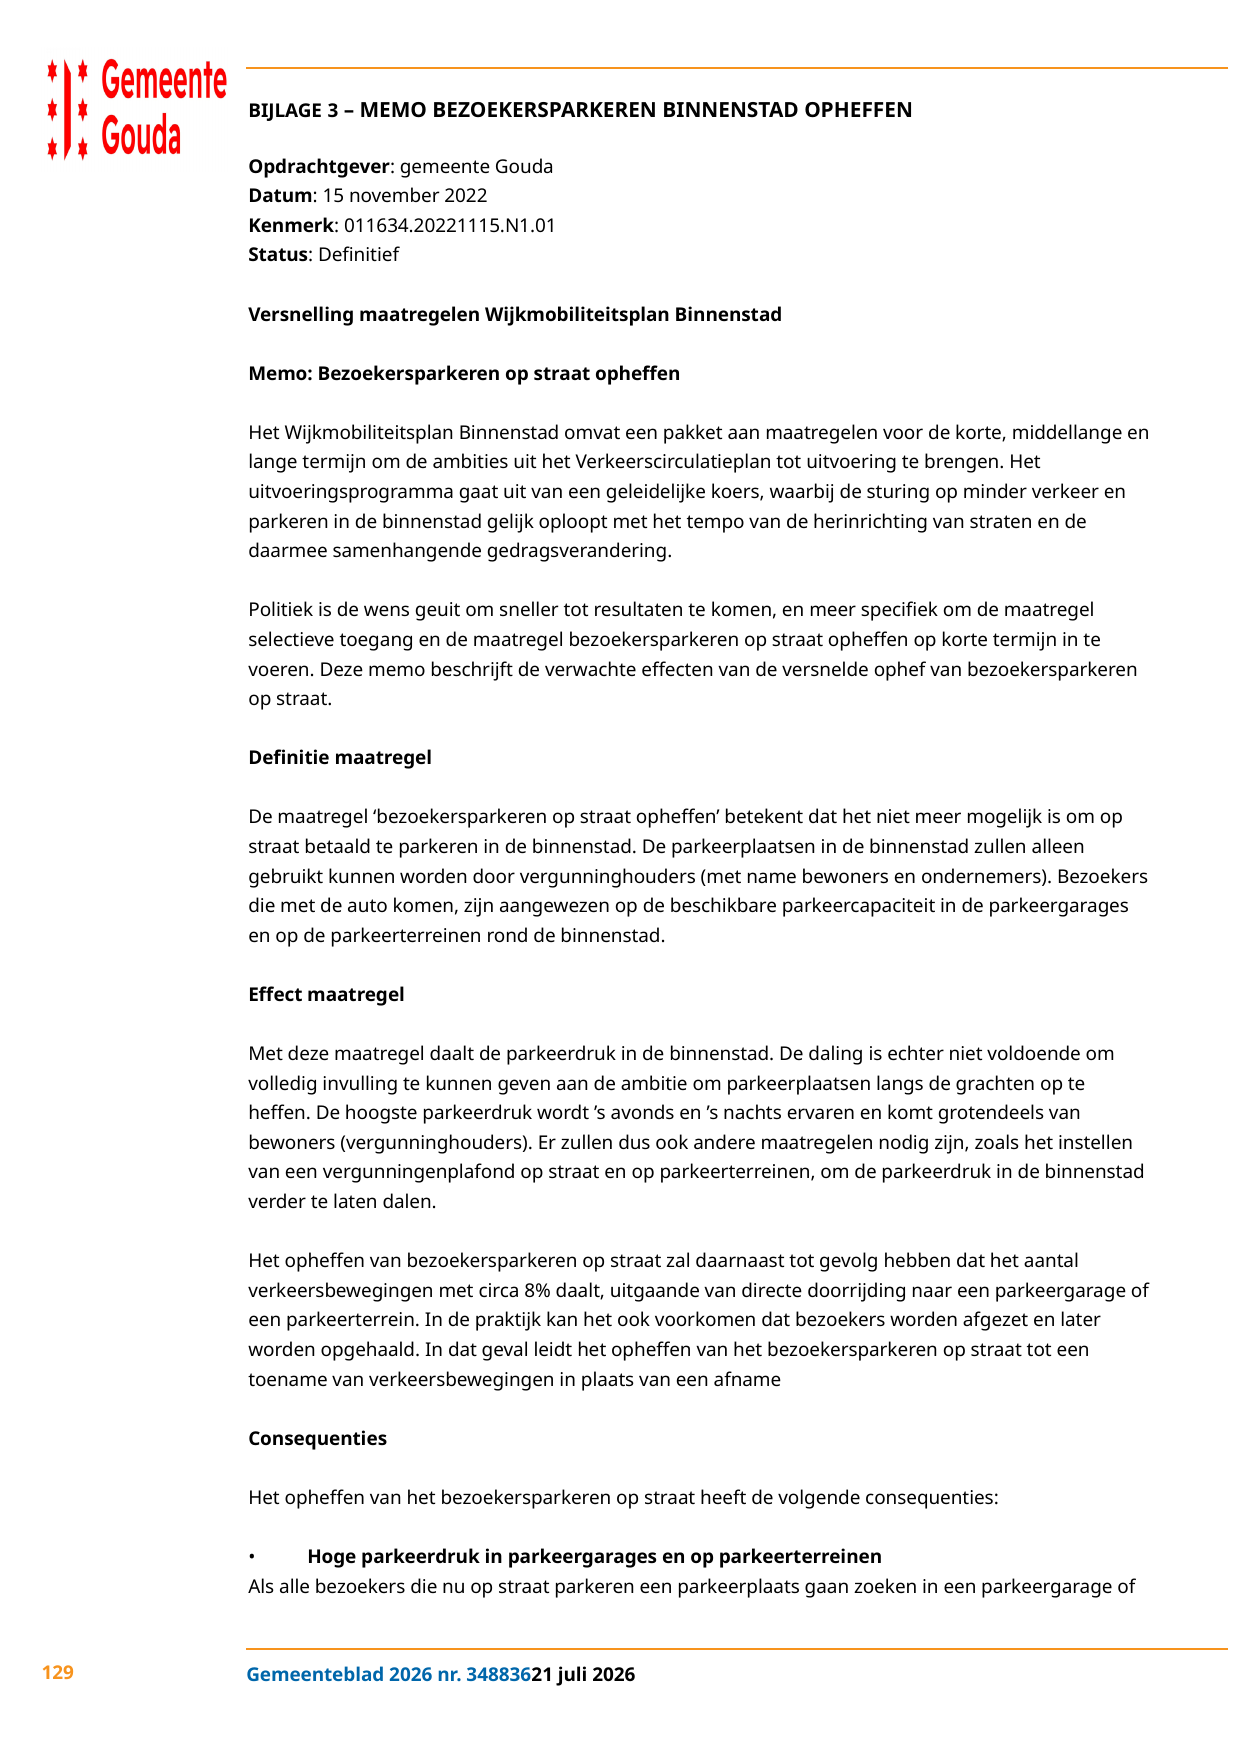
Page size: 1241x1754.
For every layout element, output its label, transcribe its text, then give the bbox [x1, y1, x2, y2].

text Politiek is de wens geuit om sneller tot resultaten te komen, en meer specifiek om de maatregel selectieve toegang en de maatregel bezoekersparkeren op straat opheffen op korte termijn in te voeren. Deze memo beschrijft de verwachte effecten van de versnelde ophef van bezoekersparkeren op straat. [248, 597, 1152, 711]
text Het opheffen van het bezoekersparkeren op straat heeft de volgende consequenties: [248, 1484, 1152, 1510]
text BIJLAGE 3 – MEMO BEZOEKERSPARKEREN BINNENSTAD OPHEFFEN [248, 95, 1152, 123]
text Kenmerk: 011634.20221115.N1.01 [248, 212, 1152, 238]
text Effect maatregel [248, 981, 1152, 1007]
text Als alle bezoekers die nu op straat parkeren een parkeerplaats gaan zoeken in een parkeergarage of [248, 1573, 1152, 1599]
text Definitie maatregel [248, 744, 1152, 770]
text Het Wijkmobiliteitsplan Binnenstad omvat een pakket aan maatregelen voor de korte, middellange en lange termijn om de ambities uit het Verkeerscirculatieplan tot uitvoering te brengen. Het uitvoeringsprogramma gaat uit van een geleidelijke koers, waarbij de sturing op minder verkeer en parkeren in de binnenstad gelijk oploopt met het tempo van de herinrichting van straten en de daarmee samenhangende gedragsverandering. [248, 419, 1152, 563]
picture [41, 47, 231, 172]
text De maatregel ‘bezoekersparkeren op straat opheffen’ betekent dat het niet meer mogelijk is om op straat betaald te parkeren in de binnenstad. De parkeerplaatsen in de binnenstad zullen alleen gebruikt kunnen worden door vergunninghouders (met name bewoners en ondernemers). Bezoekers die met de auto komen, zijn aangewezen op de beschikbare parkeercapaciteit in de parkeergarages en op de parkeerterreinen rond de binnenstad. [248, 804, 1152, 948]
text Datum: 15 november 2022 [248, 182, 1152, 208]
text Het opheffen van bezoekersparkeren op straat zal daarnaast tot gevolg hebben dat het aantal verkeersbewegingen met circa 8% daalt, uitgaande van directe doorrijding naar een parkeergarage of een parkeerterrein. In de praktijk kan het ook voorkomen dat bezoekers worden afgezet en later worden opgehaald. In dat geval leidt het opheffen van het bezoekersparkeren op straat tot een toename van verkeersbewegingen in plaats van een afname [248, 1247, 1152, 1392]
text Status: Definitief [248, 242, 1152, 267]
list Hoge parkeerdruk in parkeergarages en op parkeerterreinen [248, 1543, 1152, 1569]
text Versnelling maatregelen Wijkmobiliteitsplan Binnenstad [248, 301, 1152, 327]
text Memo: Bezoekersparkeren op straat opheffen [248, 360, 1152, 386]
text Opdrachtgever: gemeente Gouda [248, 153, 1152, 179]
text Met deze maatregel daalt de parkeerdruk in de binnenstad. De daling is echter niet voldoende om volledig invulling te kunnen geven aan de ambitie om parkeerplaatsen langs de grachten op te heffen. De hoogste parkeerdruk wordt ’s avonds en ’s nachts ervaren en komt grotendeels van bewoners (vergunninghouders). Er zullen dus ook andere maatregelen nodig zijn, zoals het instellen van een vergunningenplafond op straat en op parkeerterreinen, om de parkeerdruk in de binnenstad verder te laten dalen. [248, 1040, 1152, 1214]
text Consequenties [248, 1425, 1152, 1451]
